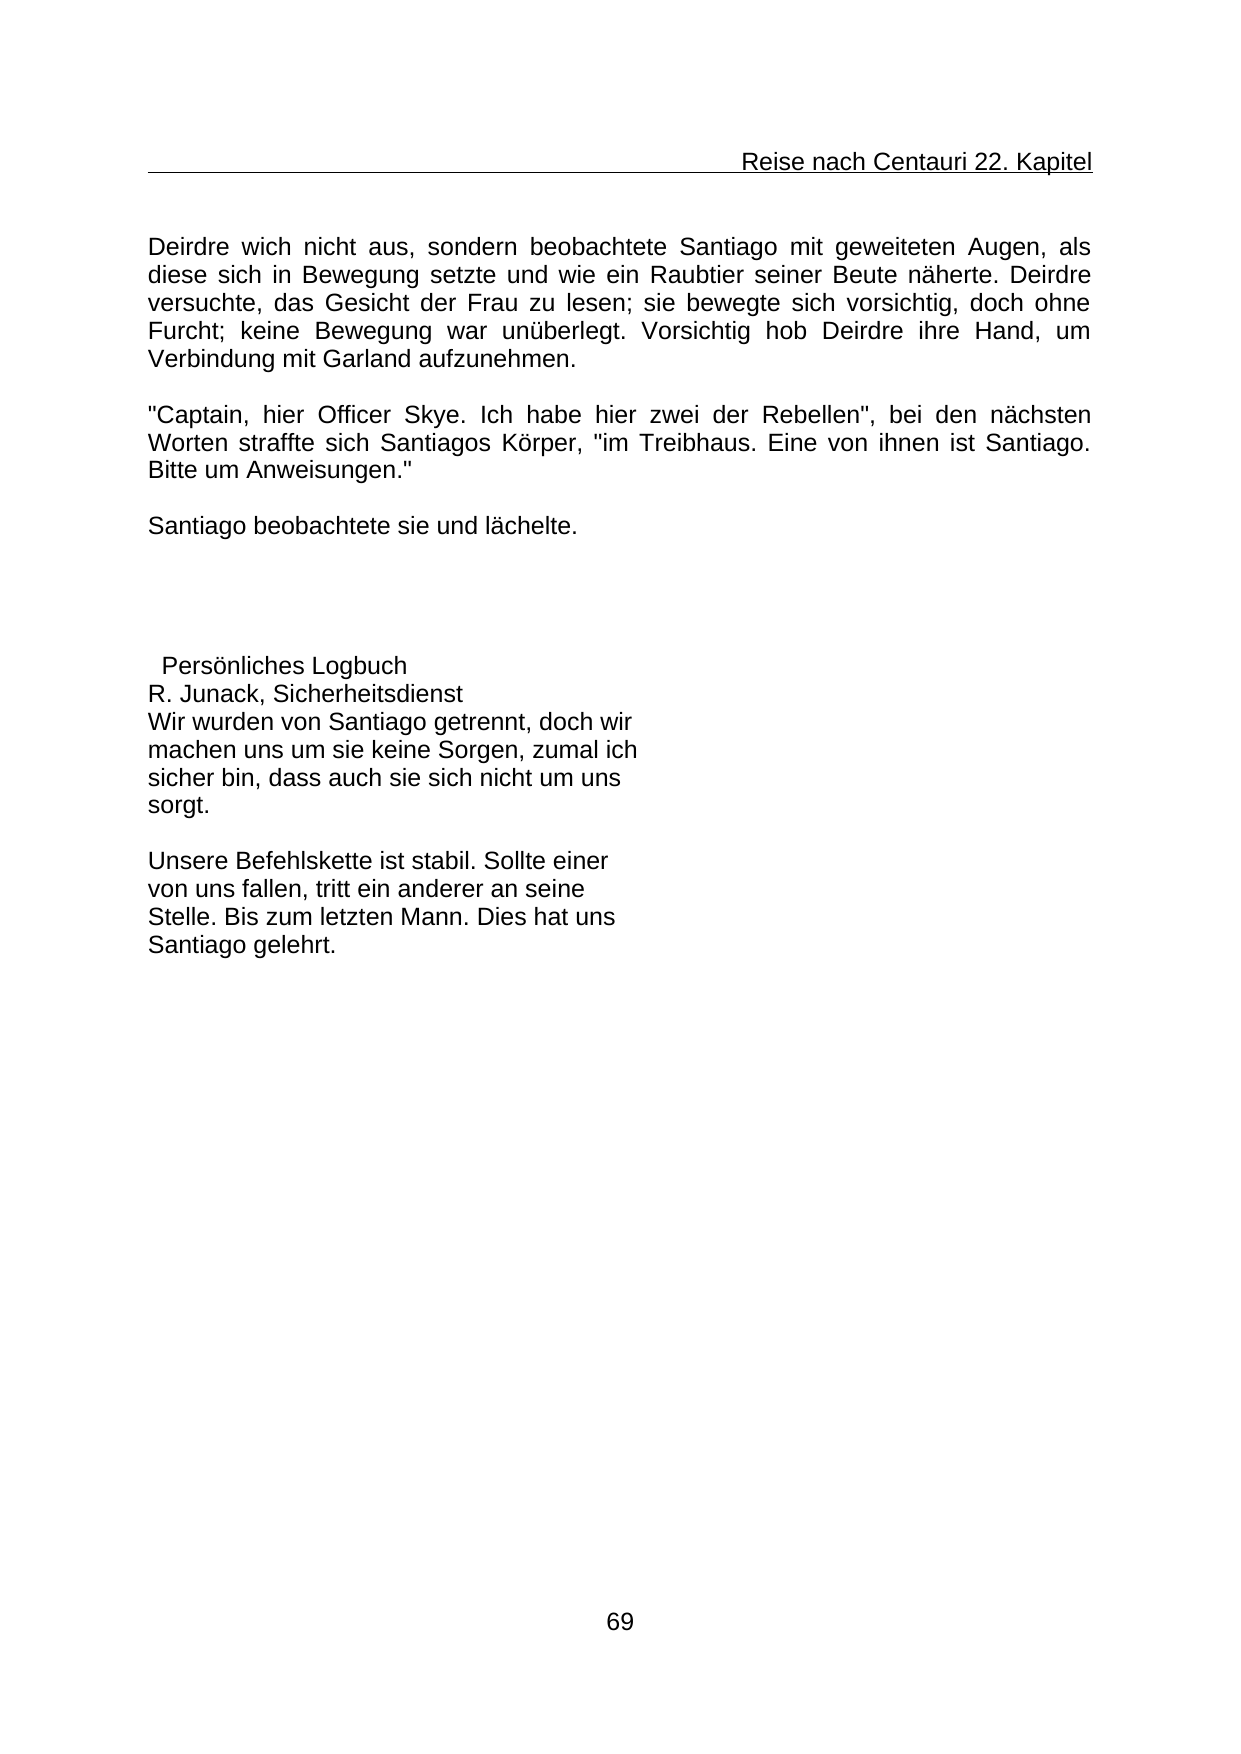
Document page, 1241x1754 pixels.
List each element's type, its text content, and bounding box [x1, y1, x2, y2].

text machen uns um sie keine Sorgen, zumal ich [148, 735, 1092, 763]
text Deirdre wich nicht aus, sondern beobachtete Santiago mit geweiteten Augen, als diese sich in Bewegung setzte und wie ein Raubtier seiner Beute näherte. Deirdre versuchte, das Gesicht der Frau zu lesen; sie bewegte sich vorsichtig, doch ohne Furcht; keine Bewegung war unüberlegt. Vorsichtig hob Deirdre ihre Hand, um Verbindung mit Garland aufzunehmen. [148, 233, 1092, 372]
text Santiago gelehrt. [148, 931, 1092, 959]
text Persönliches Logbuch [148, 652, 1092, 679]
text sicher bin, dass auch sie sich nicht um uns [148, 763, 1092, 791]
text von uns fallen, tritt ein anderer an seine [148, 875, 1092, 903]
text Stelle. Bis zum letzten Mann. Dies hat uns [148, 903, 1092, 931]
text "Captain, hier Officer Skye. Ich habe hier zwei der Rebellen", bei den nächsten Worten straffte sich Santiagos Körper, "im Treibhaus. Eine von ihnen ist Santiago. Bitte um Anweisungen." [148, 400, 1092, 484]
text Santiago beobachtete sie und lächelte. [148, 512, 1092, 540]
text Unsere Befehlskette ist stabil. Sollte einer [148, 847, 1092, 875]
text Wir wurden von Santiago getrennt, doch wir [148, 707, 1092, 735]
text R. Junack, Sicherheitsdienst [148, 679, 1092, 707]
text sorgt. [148, 791, 1092, 819]
